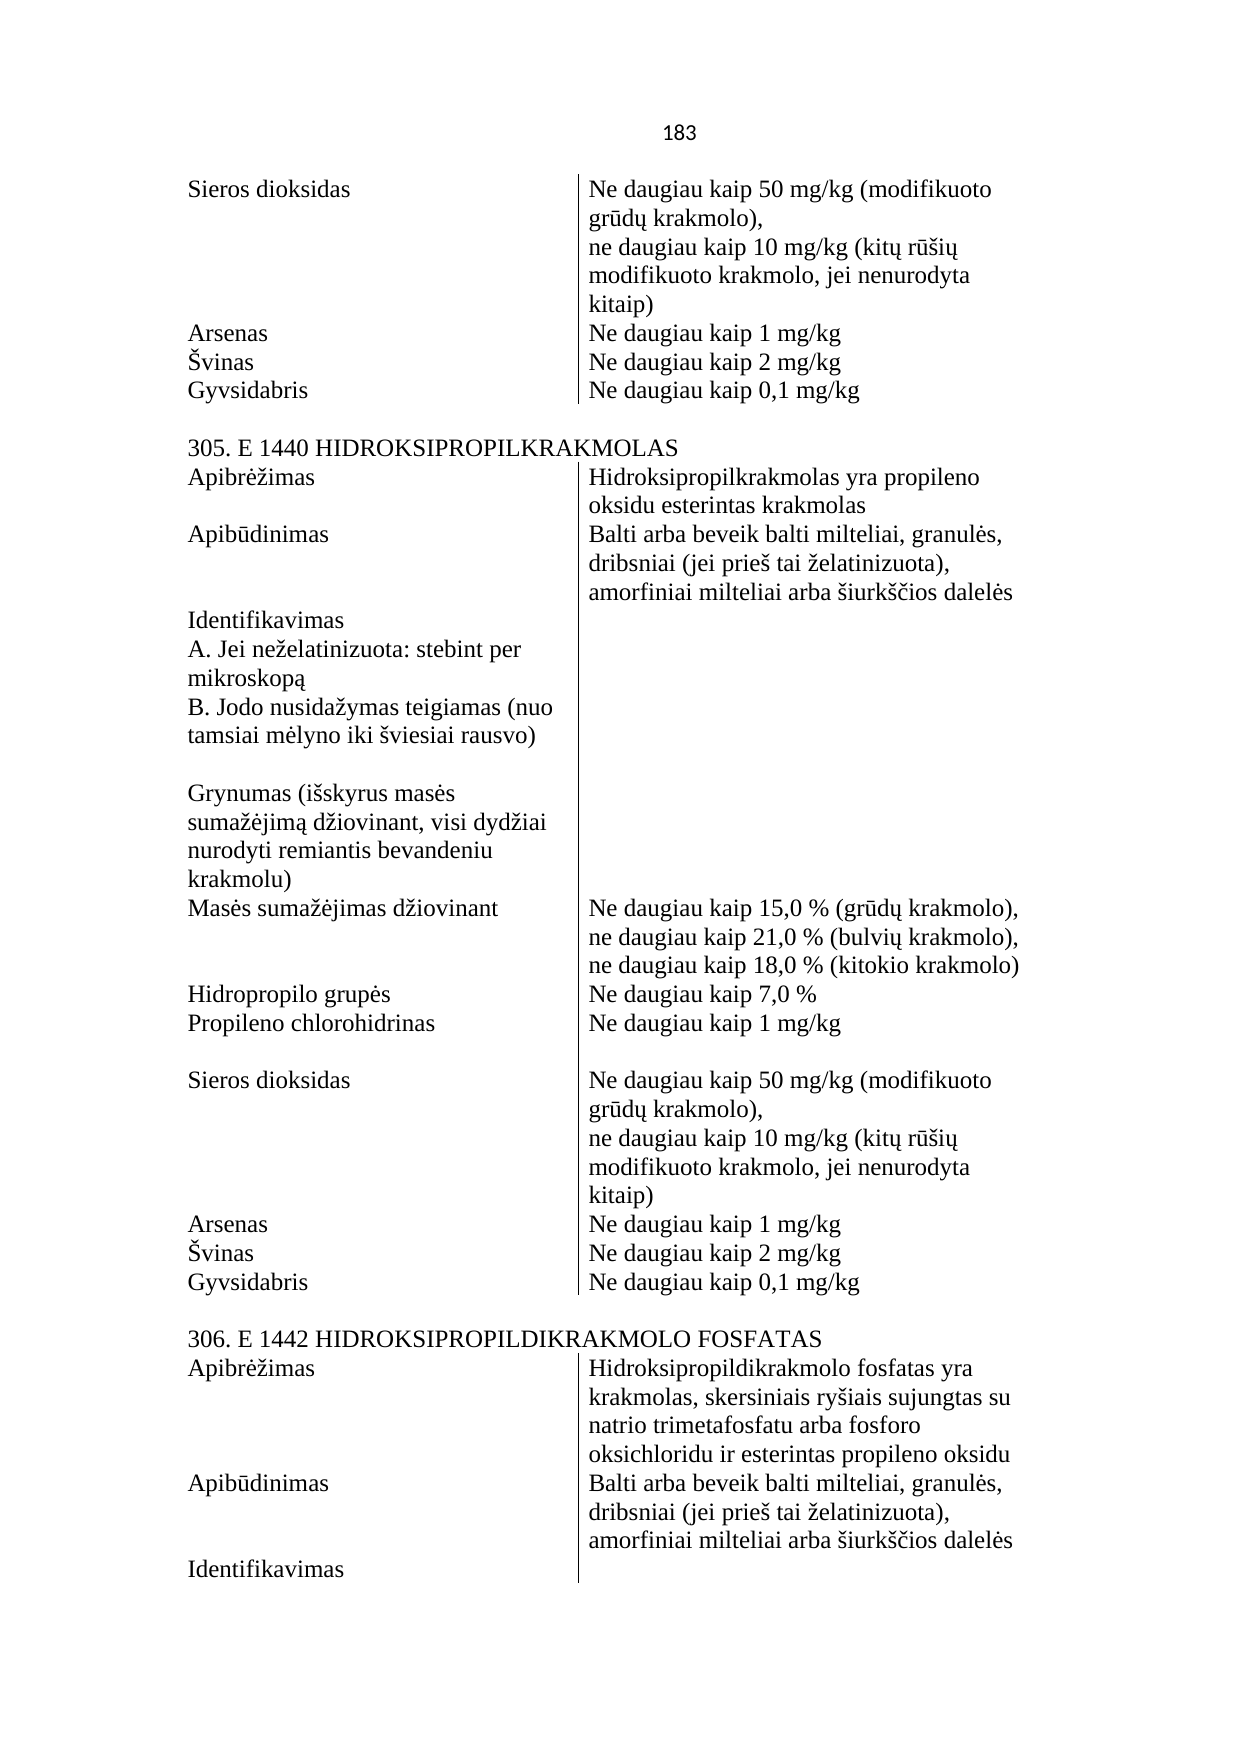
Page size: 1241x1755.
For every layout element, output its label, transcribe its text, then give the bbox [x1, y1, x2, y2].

table_cell [1036, 462, 1132, 519]
table_cell Ne daugiau kaip 15,0 % (grūdų krakmolo), ne daugiau kaip 21,0 % (bulvių krakmolo), ne daugiau kaip 18,0 % (kitokio krakmolo) [579, 893, 1036, 979]
table_cell [1036, 605, 1132, 634]
table_cell Apibūdinimas [177, 1468, 578, 1554]
table_cell Ne daugiau kaip 0,1 mg/kg [579, 375, 1036, 404]
table_cell Apibūdinimas [177, 519, 578, 605]
table_cell [579, 749, 1036, 893]
table_cell [1036, 692, 1132, 749]
table_cell Ne daugiau kaip 1 mg/kg [579, 318, 1036, 347]
table_cell 306. E 1442 HIDROKSIPROPILDIKRAKMOLO FOSFATAS [177, 1295, 1036, 1353]
table_cell Hidroksipropilkrakmolas yra propileno oksidu esterintas krakmolas [579, 462, 1036, 519]
table_cell [1036, 749, 1132, 893]
table_cell Gyvsidabris [177, 1267, 578, 1295]
table_cell Sieros dioksidas [177, 1065, 578, 1209]
table_cell [1036, 1008, 1132, 1065]
table_cell A. Jei neželatinizuota: stebint per mikroskopą [177, 634, 578, 692]
table_cell Ne daugiau kaip 50 mg/kg (modifikuoto grūdų krakmolo), ne daugiau kaip 10 mg/kg (kitų rūšių modifikuoto krakmolo, jei nenurodyta kitaip) [579, 1065, 1036, 1209]
table_cell Ne daugiau kaip 1 mg/kg [579, 1209, 1036, 1238]
table_cell [1036, 519, 1132, 605]
table_cell [1036, 174, 1132, 318]
table_cell [579, 692, 1036, 749]
table_cell Gyvsidabris [177, 375, 578, 404]
table_cell Hidropropilo grupės [177, 979, 578, 1008]
table_cell Ne daugiau kaip 7,0 % [579, 979, 1036, 1008]
table_cell Ne daugiau kaip 0,1 mg/kg [579, 1267, 1036, 1295]
table_cell Balti arba beveik balti milteliai, granulės, dribsniai (jei prieš tai želatinizuota), amorfiniai milteliai arba šiurkščios dalelės [579, 1468, 1036, 1554]
table_cell [1036, 1295, 1132, 1353]
table_cell Masės sumažėjimas džiovinant [177, 893, 578, 979]
table_cell [1036, 634, 1132, 692]
table_cell 305. E 1440 HIDROKSIPROPILKRAKMOLAS [177, 404, 1036, 462]
table_cell [1036, 1209, 1132, 1238]
table_cell [1036, 1238, 1132, 1267]
table_cell [1036, 893, 1132, 979]
table_cell [579, 1554, 1036, 1583]
table_cell B. Jodo nusidažymas teigiamas (nuo tamsiai mėlyno iki šviesiai rausvo) [177, 692, 578, 749]
table_cell Švinas [177, 347, 578, 375]
table_cell Ne daugiau kaip 2 mg/kg [579, 1238, 1036, 1267]
table_cell [1036, 375, 1132, 404]
table_cell Ne daugiau kaip 2 mg/kg [579, 347, 1036, 375]
table_cell [1036, 1267, 1132, 1295]
table_cell [1036, 347, 1132, 375]
table_cell Hidroksipropildikrakmolo fosfatas yra krakmolas, skersiniais ryšiais sujungtas su natrio trimetafosfatu arba fosforo oksichloridu ir esterintas propileno oksidu [579, 1353, 1036, 1468]
table_cell Arsenas [177, 318, 578, 347]
table_cell Sieros dioksidas [177, 174, 578, 318]
table_cell [579, 634, 1036, 692]
table_cell [1036, 404, 1132, 462]
table_cell Švinas [177, 1238, 578, 1267]
table_cell Balti arba beveik balti milteliai, granulės, dribsniai (jei prieš tai želatinizuota), amorfiniai milteliai arba šiurkščios dalelės [579, 519, 1036, 605]
table_cell [1036, 1468, 1132, 1554]
table_cell Propileno chlorohidrinas [177, 1008, 578, 1065]
table_cell Identifikavimas [177, 1554, 578, 1583]
table_cell Arsenas [177, 1209, 578, 1238]
table_cell Ne daugiau kaip 50 mg/kg (modifikuoto grūdų krakmolo), ne daugiau kaip 10 mg/kg (kitų rūšių modifikuoto krakmolo, jei nenurodyta kitaip) [579, 174, 1036, 318]
table_cell Identifikavimas [177, 605, 578, 634]
table_cell Apibrėžimas [177, 462, 578, 519]
table_cell [1036, 1554, 1132, 1583]
table_cell Grynumas (išskyrus masės sumažėjimą džiovinant, visi dydžiai nurodyti remiantis bevandeniu krakmolu) [177, 749, 578, 893]
table_cell [579, 605, 1036, 634]
table_cell Ne daugiau kaip 1 mg/kg [579, 1008, 1036, 1065]
table_cell [1036, 979, 1132, 1008]
table_cell [1036, 318, 1132, 347]
table_cell [1036, 1065, 1132, 1209]
table_cell [1036, 1353, 1132, 1468]
table_cell Apibrėžimas [177, 1353, 578, 1468]
